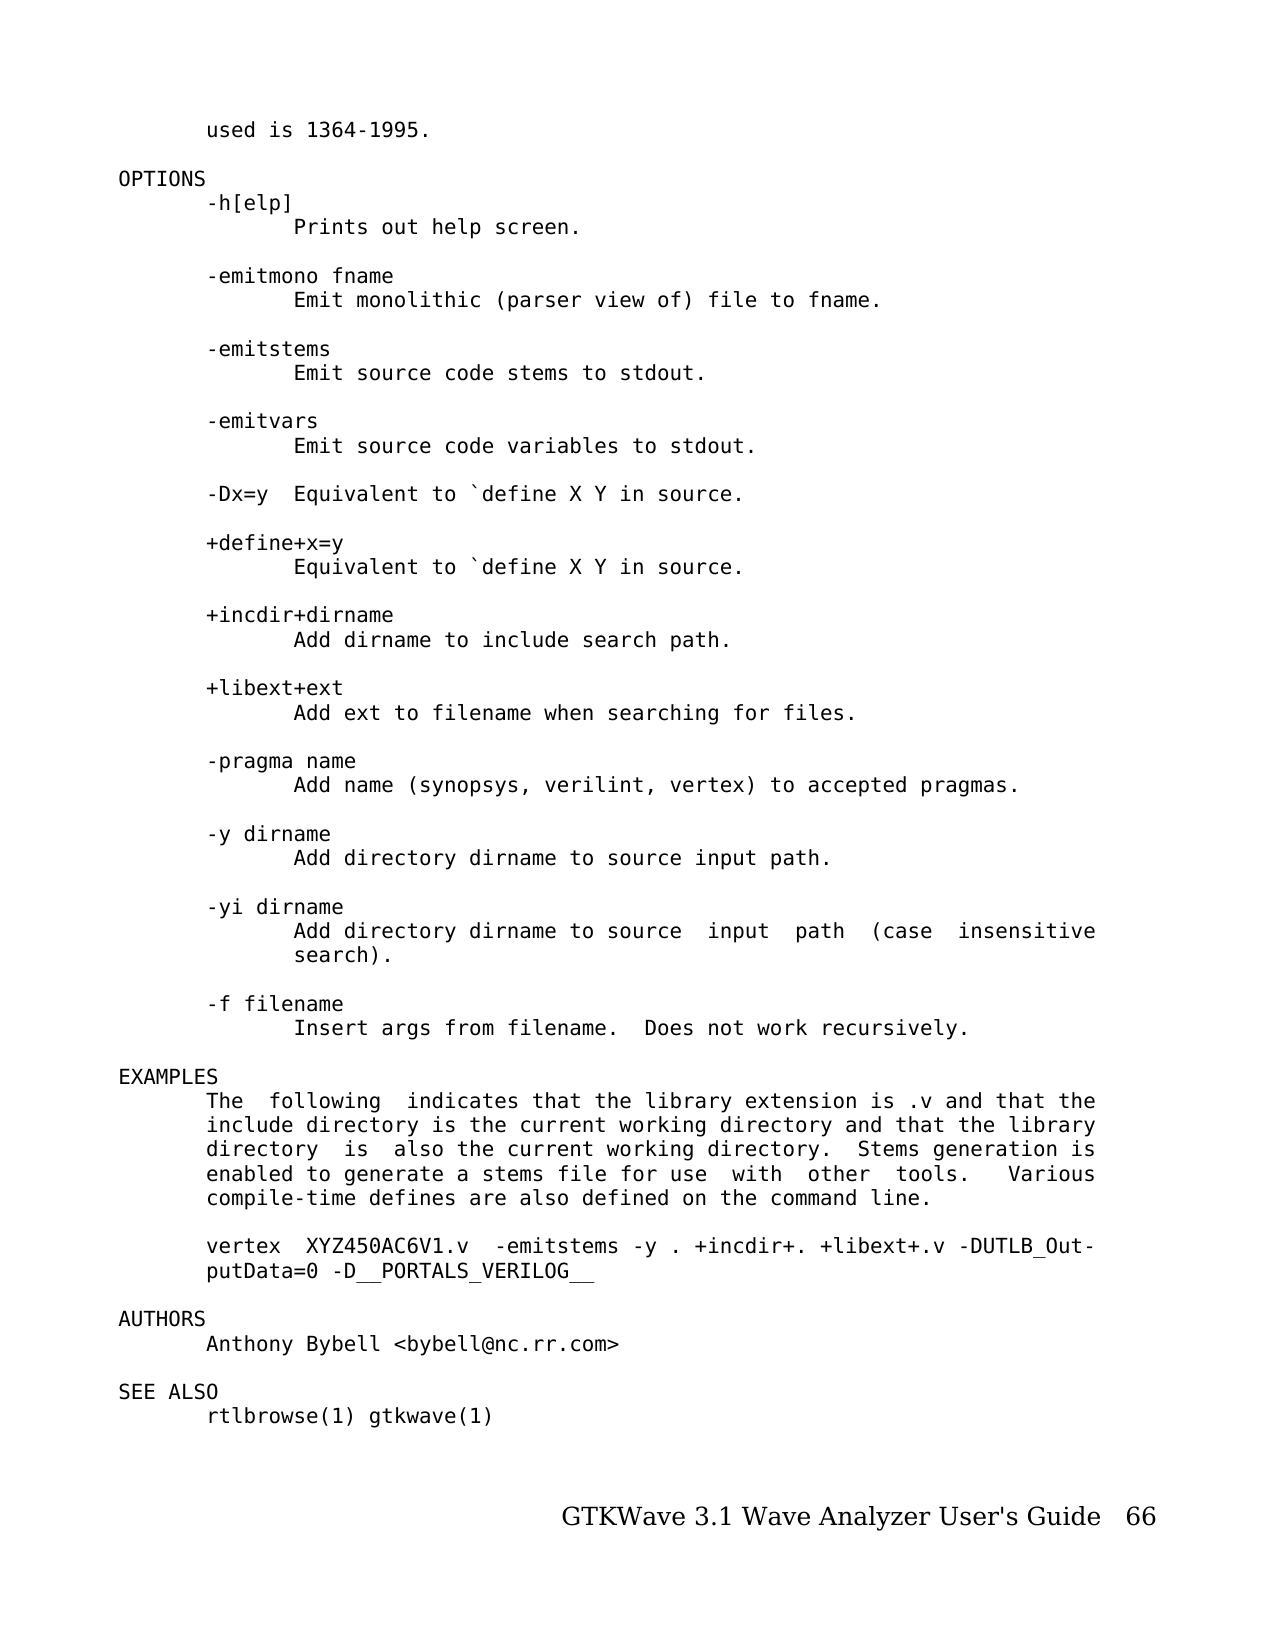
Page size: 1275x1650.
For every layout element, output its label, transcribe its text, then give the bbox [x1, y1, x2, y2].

text +libext+ext [118, 676, 1157, 701]
text search). [118, 943, 1157, 968]
text Emit source code variables to stdout. [118, 434, 1157, 458]
text Emit monolithic (parser view of) file to fname. [118, 288, 1157, 312]
text Add directory dirname to source input path (case insensitive [118, 919, 1157, 943]
text Add name (synopsys, verilint, vertex) to accepted pragmas. [118, 773, 1157, 798]
text SEE ALSO [118, 1380, 1157, 1404]
text -emitvars [118, 409, 1157, 434]
text EXAMPLES [118, 1065, 1157, 1089]
text Equivalent to `define X Y in source. [118, 555, 1157, 579]
text The following indicates that the library extension is .v and that the [118, 1089, 1157, 1113]
text -y dirname [118, 822, 1157, 846]
text vertex XYZ450AC6V1.v -emitstems -y . +incdir+. +libext+.v -DUTLB_Out- [118, 1234, 1157, 1259]
text -pragma name [118, 749, 1157, 773]
text rtlbrowse(1) gtkwave(1) [118, 1404, 1157, 1429]
text -f filename [118, 992, 1157, 1016]
text -emitmono fname [118, 264, 1157, 288]
text -Dx=y Equivalent to `define X Y in source. [118, 482, 1157, 506]
text Add directory dirname to source input path. [118, 846, 1157, 871]
text directory is also the current working directory. Stems generation is [118, 1137, 1157, 1162]
text Prints out help screen. [118, 215, 1157, 239]
text -emitstems [118, 337, 1157, 361]
text compile-time defines are also defined on the command line. [118, 1186, 1157, 1210]
text include directory is the current working directory and that the library [118, 1113, 1157, 1137]
text used is 1364-1995. [118, 118, 1157, 142]
text Add dirname to include search path. [118, 628, 1157, 652]
text enabled to generate a stems file for use with other tools. Various [118, 1162, 1157, 1186]
text Anthony Bybell <bybell@nc.rr.com> [118, 1332, 1157, 1356]
text putData=0 -D__PORTALS_VERILOG__ [118, 1259, 1157, 1283]
text -h[elp] [118, 191, 1157, 215]
text Emit source code stems to stdout. [118, 361, 1157, 385]
text Insert args from filename. Does not work recursively. [118, 1016, 1157, 1040]
text AUTHORS [118, 1307, 1157, 1332]
text +incdir+dirname [118, 603, 1157, 628]
text Add ext to filename when searching for files. [118, 701, 1157, 725]
text -yi dirname [118, 895, 1157, 919]
text OPTIONS [118, 167, 1157, 191]
text +define+x=y [118, 531, 1157, 555]
